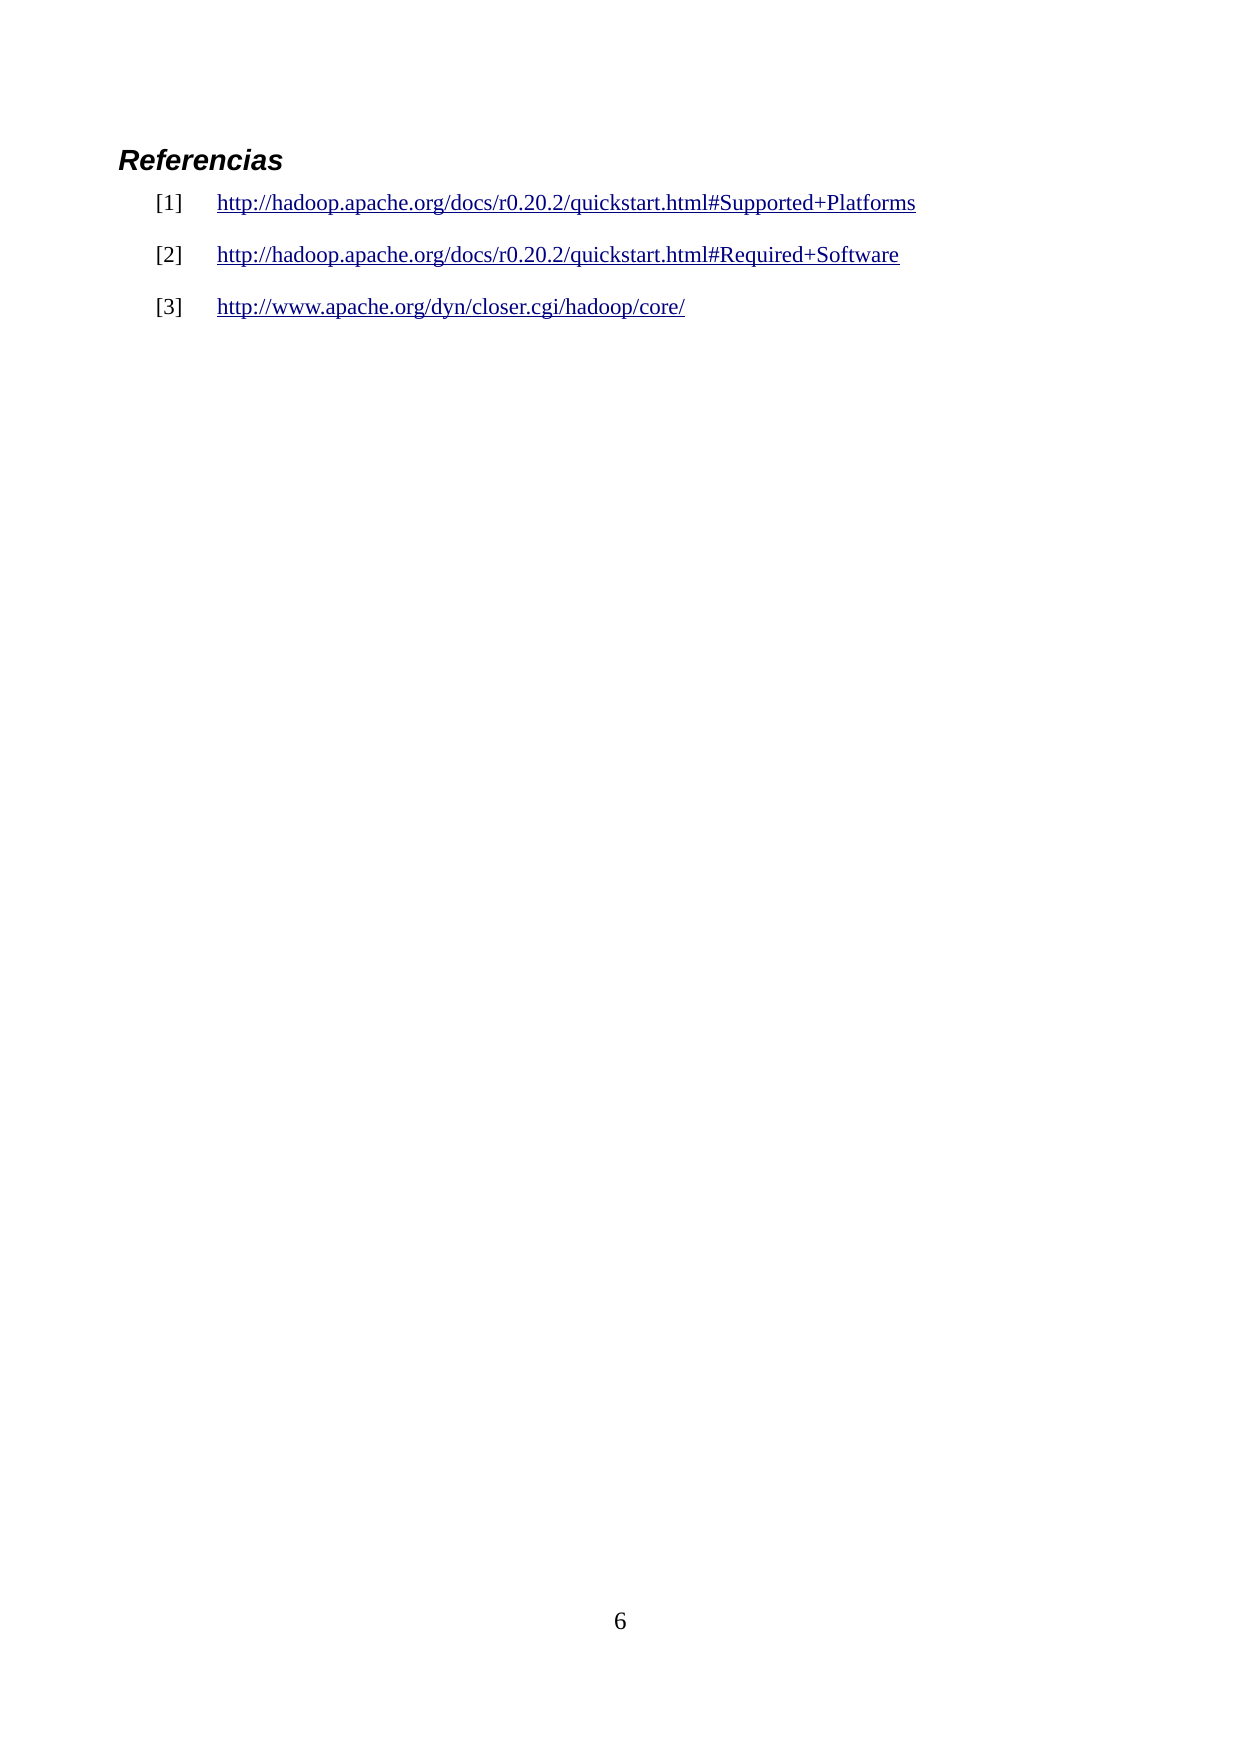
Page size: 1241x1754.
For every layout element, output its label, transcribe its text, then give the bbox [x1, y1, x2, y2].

subtitle Referencias [118, 143, 1122, 177]
list http://hadoop.apache.org/docs/r0.20.2/quickstart.html#Required+Software [156, 241, 1122, 267]
list http://hadoop.apache.org/docs/r0.20.2/quickstart.html#Supported+Platforms [156, 189, 1122, 216]
list http://www.apache.org/dyn/closer.cgi/hadoop/core/ [156, 293, 1122, 319]
